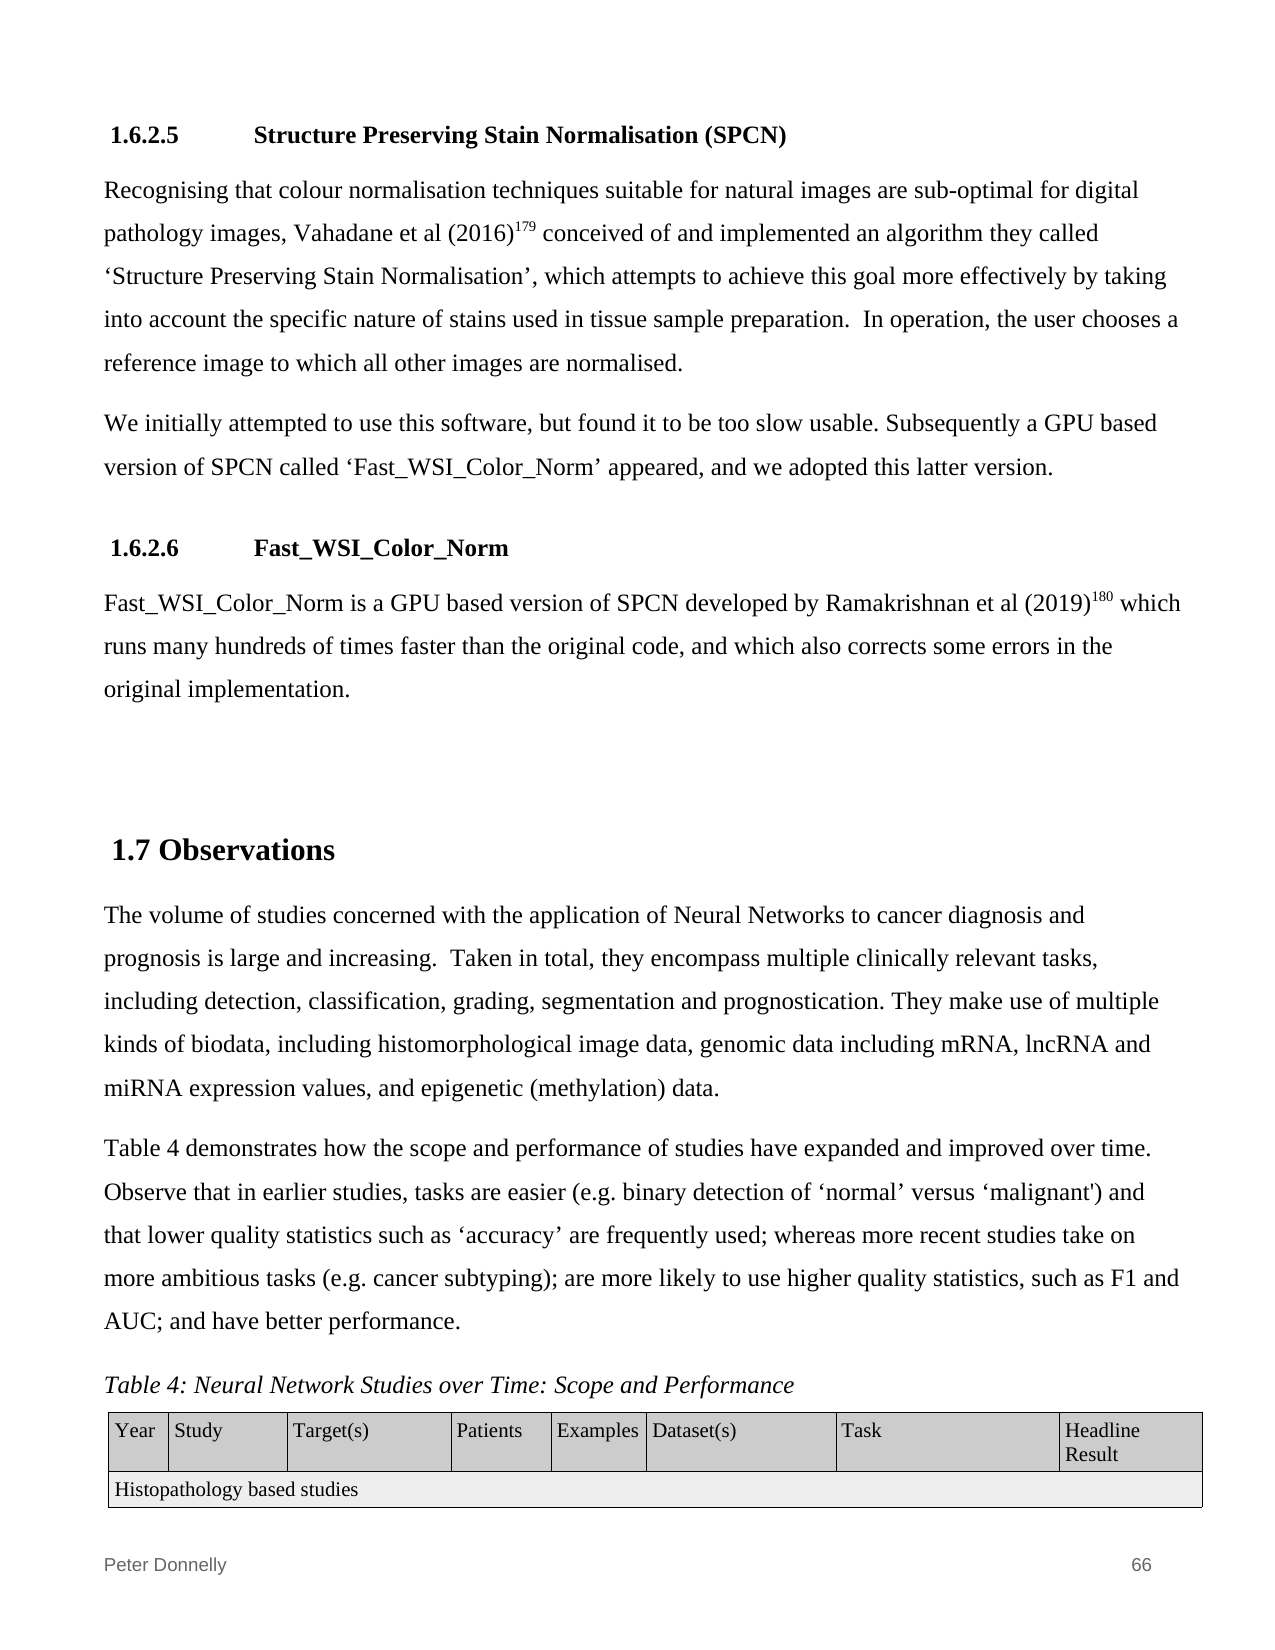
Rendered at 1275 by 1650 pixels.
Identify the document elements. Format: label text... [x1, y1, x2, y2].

text Fast_WSI_Color_Norm is a GPU based version of SPCN developed by Ramakrishnan et al (2019) which runs many hundreds of times faster than the original code, and which also corrects some errors in the original implementation. [103, 588, 1181, 703]
text The volume of studies concerned with the application of Neural Networks to cancer diagnosis and prognosis is large and increasing. Taken in total, they encompass multiple clinically relevant tasks, including detection, classification, grading, segmentation and prognostication. They make use of multiple kinds of biodata, including histomorphological image data, genomic data including mRNA, lncRNA and miRNA expression values, and epigenetic (methylation) data. [103, 900, 1181, 1101]
subtitle Observations [103, 832, 1181, 868]
table_header Study [169, 1413, 287, 1471]
text Table 4 demonstrates how the scope and performance of studies have expanded and improved over time. Observe that in earlier studies, tasks are easier (e.g. binary detection of ‘normal’ versus ‘malignant') and that lower quality statistics such as ‘accuracy’ are frequently used; whereas more recent studies take on more ambitious tasks (e.g. cancer subtyping); are more likely to use higher quality statistics, such as F1 and AUC; and have better performance. [103, 1133, 1181, 1335]
text Recognising that colour normalisation techniques suitable for natural images are sub-optimal for digital pathology images, Vahadane et al (2016) conceived of and implemented an algorithm they called ‘Structure Preserving Stain Normalisation’, which attempts to achieve this goal more effectively by taking into account the specific nature of stains used in tissue sample preparation. In operation, the user chooses a reference image to which all other images are normalised. [103, 175, 1181, 376]
table_header Year [109, 1413, 168, 1471]
table_header Examples [552, 1413, 646, 1471]
table_header Task [837, 1413, 1059, 1471]
table_header Patients [452, 1413, 551, 1471]
table_cell Histopathology based studies [109, 1472, 1202, 1507]
table_header Dataset(s) [647, 1413, 836, 1471]
table_header Headline Result [1060, 1413, 1202, 1471]
text We initially attempted to use this software, but found it to be too slow usable. Subsequently a GPU based version of SPCN called ‘Fast_WSI_Color_Norm’ appeared, and we adopted this latter version. [103, 408, 1181, 480]
table_header Target(s) [288, 1413, 451, 1471]
subtitle Structure Preserving Stain Normalisation (SPCN) [103, 120, 1181, 148]
text Table 4: Neural Network Studies over Time: Scope and Performance [103, 1370, 1181, 1399]
subtitle Fast_WSI_Color_Norm [103, 533, 1181, 562]
